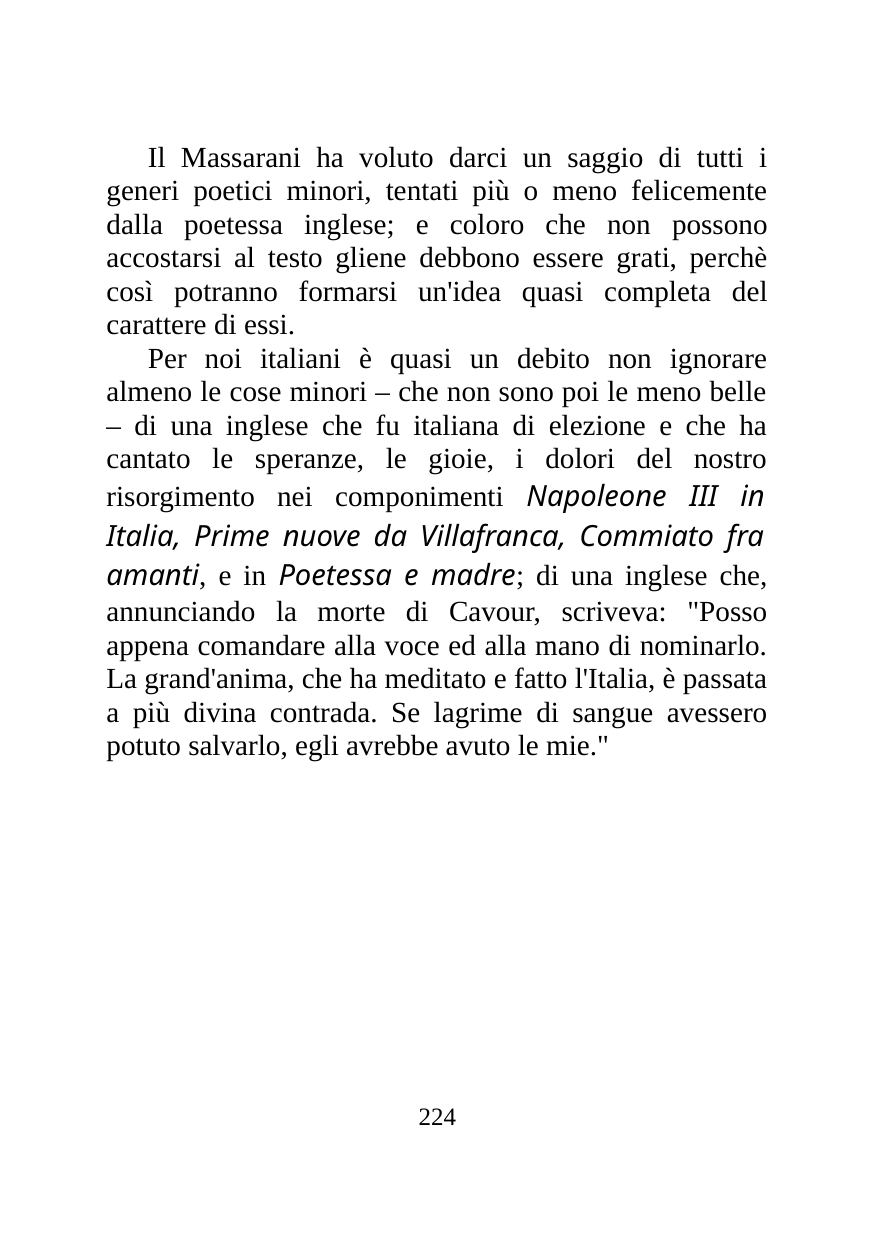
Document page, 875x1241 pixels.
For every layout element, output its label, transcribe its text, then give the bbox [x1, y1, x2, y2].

text Il Massarani ha voluto darci un saggio di tutti i generi poetici minori, tentati più o meno felicemente dalla poetessa inglese; e coloro che non possono accostarsi al testo gliene debbono essere grati, perchè così potranno formarsi un'idea quasi completa del carattere di essi. [106, 140, 768, 341]
text Per noi italiani è quasi un debito non ignorare almeno le cose minori – che non sono poi le meno belle – di una inglese che fu italiana di elezione e che ha cantato le speranze, le gioie, i dolori del nostro risorgimento nei componimenti Napoleone III in Italia, Prime nuove da Villafranca, Commiato fra amanti, e in Poetessa e madre; di una inglese che, annunciando la morte di Cavour, scriveva: "Posso appena comandare alla voce ed alla mano di nominarlo. La grand'anima, che ha meditato e fatto l'Italia, è passata a più divina contrada. Se lagrime di sangue avessero potuto salvarlo, egli avrebbe avuto le mie." [106, 341, 768, 762]
